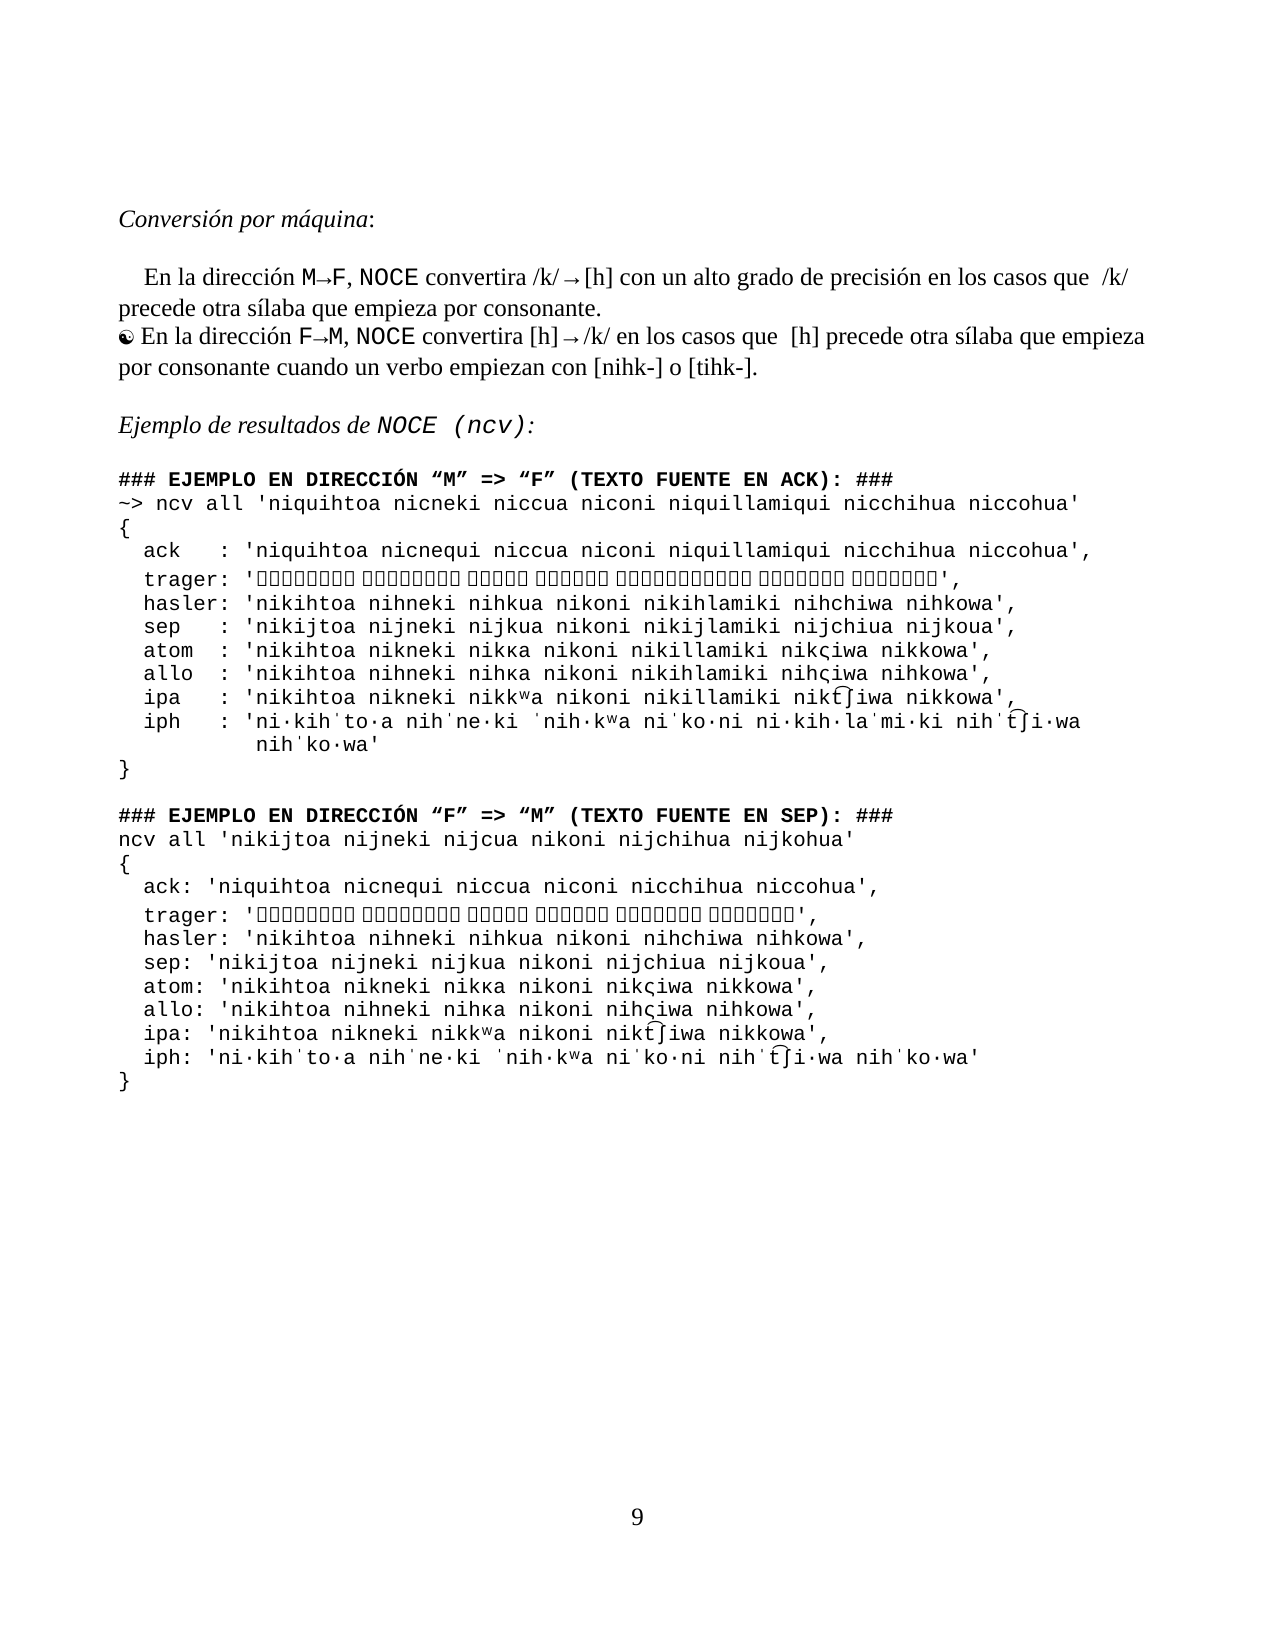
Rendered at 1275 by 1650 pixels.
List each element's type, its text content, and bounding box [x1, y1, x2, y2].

text trager: '     ', [118, 900, 1157, 928]
text iph : 'ni·kihˈto·a nihˈne·ki ˈnih·kʷa niˈko·ni ni·kih·laˈmi·ki nihˈt͡ʃi·wa [118, 711, 1157, 734]
text } [118, 1070, 1157, 1094]
text { [118, 853, 1157, 876]
text ack : 'niquihtoa nicnequi niccua niconi niquillamiqui nicchihua niccohua', [118, 540, 1157, 564]
text ~> ncv all 'niquihtoa nicneki niccua niconi niquillamiqui nicchihua niccohua' [118, 493, 1157, 517]
text hasler: 'nikihtoa nihneki nihkua nikoni nikihlamiki nihchiwa nihkowa', [118, 592, 1157, 616]
text ack: 'niquihtoa nicnequi niccua niconi nicchihua niccohua', [118, 876, 1157, 900]
text ncv all 'nikijtoa nijneki nijcua nikoni nijchihua nijkohua' [118, 829, 1157, 853]
text ipa: 'nikihtoa nikneki nikkʷa nikoni nikt͡ʃiwa nikkowa', [118, 1023, 1157, 1047]
text allo : 'nikihtoa nihneki nihκa nikoni nikihlamiki nihςiwa nihkowa', [118, 663, 1157, 687]
text sep : 'nikijtoa nijneki nijkua nikoni nikijlamiki nijchiua nijkoua', [118, 616, 1157, 640]
text allo: 'nikihtoa nihneki nihκa nikoni nihςiwa nihkowa', [118, 999, 1157, 1023]
text ipa : 'nikihtoa nikneki nikkʷa nikoni nikillamiki nikt͡ʃiwa nikkowa', [118, 687, 1157, 711]
text iph: 'ni·kihˈto·a nihˈne·ki ˈnih·kʷa niˈko·ni nihˈt͡ʃi·wa nihˈko·wa' [118, 1047, 1157, 1070]
text sep: 'nikijtoa nijneki nijkua nikoni nijchiua nijkoua', [118, 952, 1157, 976]
text ### EJEMPLO EN DIRECCIÓN “M” => “F” (TEXTO FUENTE EN ACK): ### [118, 469, 1157, 493]
text } [118, 758, 1157, 782]
text ### EJEMPLO EN DIRECCIÓN “F” => “M” (TEXTO FUENTE EN SEP): ### [118, 805, 1157, 829]
text hasler: 'nikihtoa nihneki nihkua nikoni nihchiwa nihkowa', [118, 928, 1157, 952]
text atom : 'nikihtoa nikneki nikκa nikoni nikillamiki nikςiwa nikkowa', [118, 640, 1157, 663]
text Ejemplo de resultados de NOCE (ncv): [118, 410, 1157, 441]
text nihˈko·wa' [118, 734, 1157, 758]
text ☯ En la dirección F→M, NOCE convertira [h]→/k/ en los casos que [h] precede otra sílaba que empieza por consonante cuando un verbo empiezan con [nihk-] o [tihk-]. [118, 321, 1157, 381]
text { [118, 517, 1157, 540]
text ✅ En la dirección M→F, NOCE convertira /k/→[h] con un alto grado de precisión en los casos que /k/ precede otra sílaba que empieza por consonante. [118, 262, 1157, 321]
text atom: 'nikihtoa nikneki nikκa nikoni nikςiwa nikkowa', [118, 976, 1157, 999]
text trager: '      ', [118, 564, 1157, 592]
text Conversión por máquina: [118, 204, 1157, 233]
